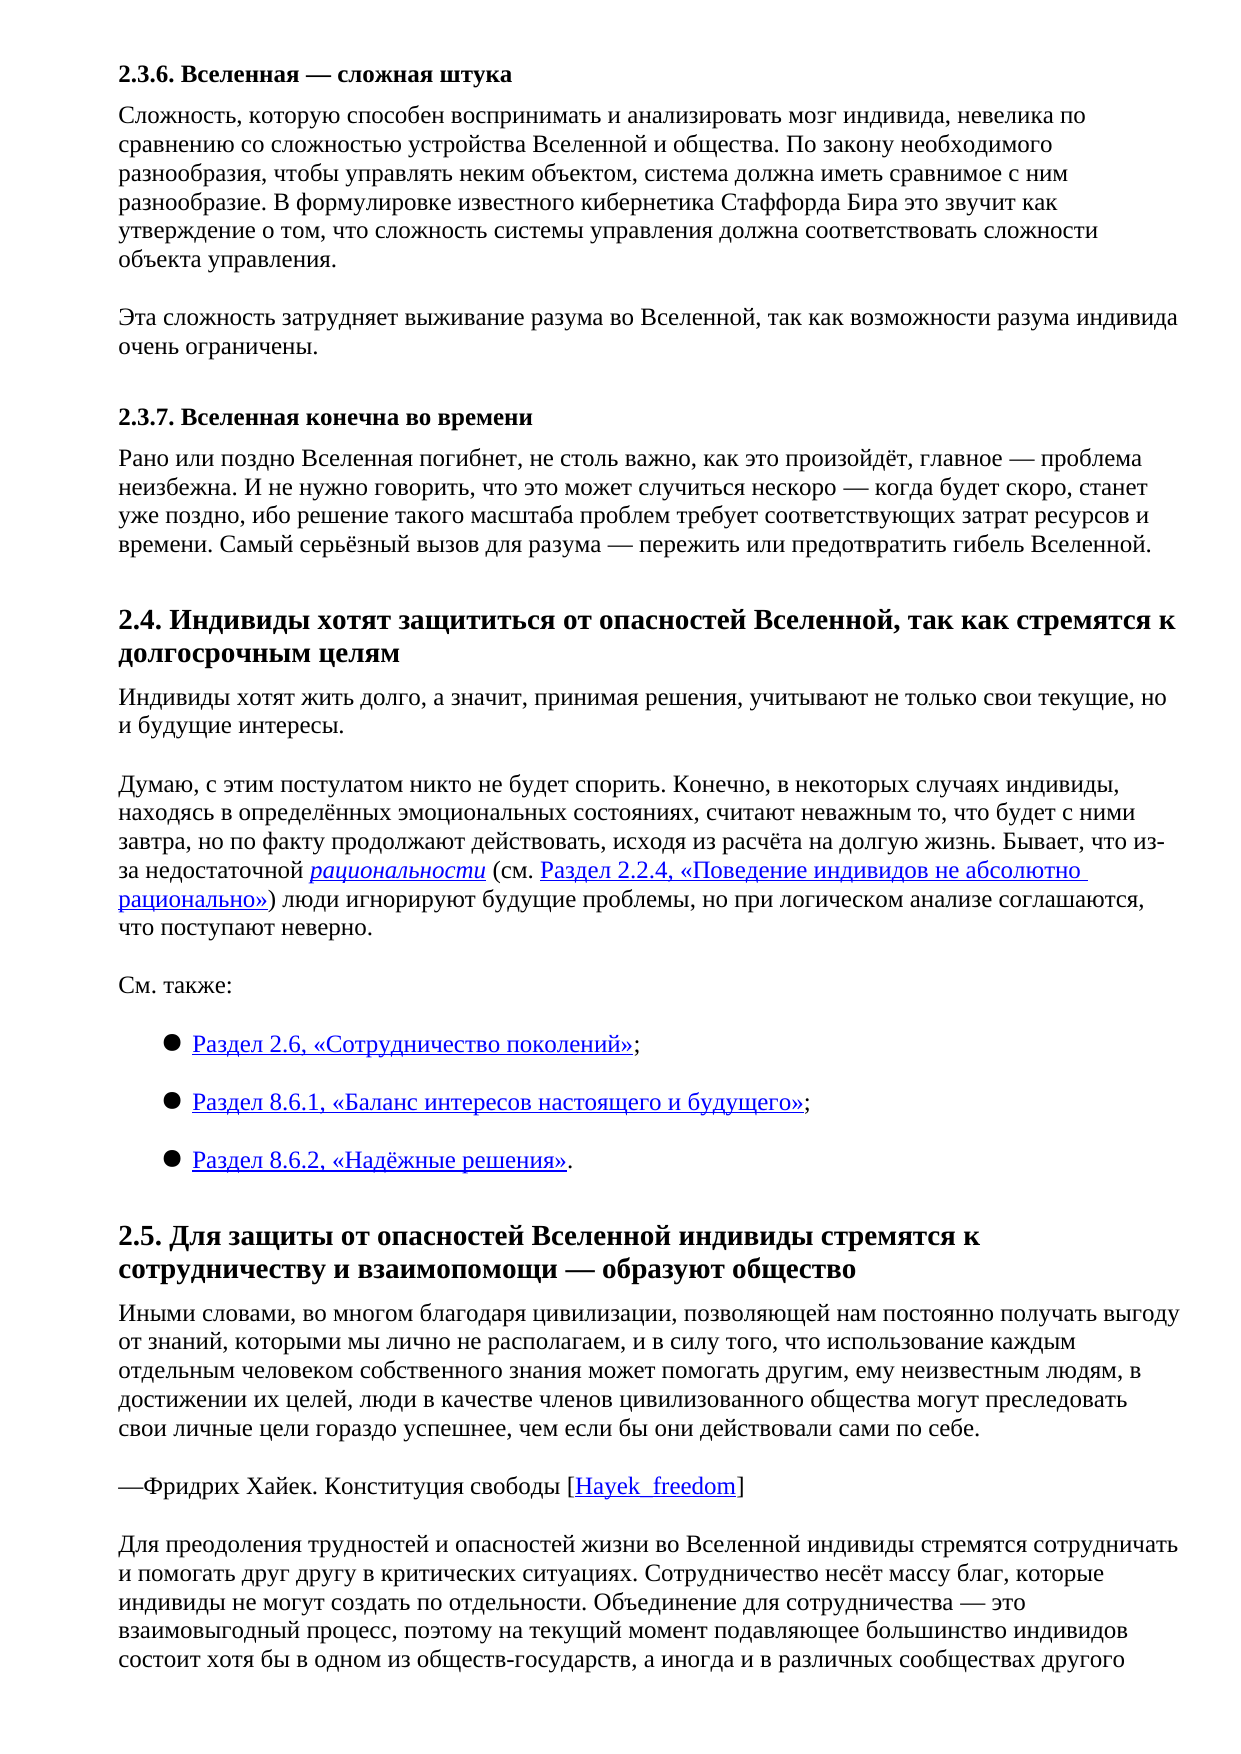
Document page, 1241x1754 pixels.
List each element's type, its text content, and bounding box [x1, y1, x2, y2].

text Рано или поздно Вселенная погибнет, не столь важно, как это произойдёт, главное — проблема неизбежна. И не нужно говорить, что это может случиться нескоро — когда будет скоро, станет уже поздно, ибо решение такого масштаба проблем требует соответствующих затрат ресурсов и времени. Самый серьёзный вызов для разума — пережить или предотвратить гибель Вселенной. [118, 443, 1181, 558]
text —Фридрих Хайек. Конституция свободы [Hayek_freedom] [118, 1471, 1181, 1500]
text Иными словами, во многом благодаря цивилизации, позволяющей нам постоянно получать выгоду от знаний, которыми мы лично не располагаем, и в силу того, что использование каждым отдельным человеком собственного знания может помогать другим, ему неизвестным людям, в достижении их целей, люди в качестве членов цивилизованного общества могут преследовать свои личные цели гораздо успешнее, чем если бы они действовали сами по себе. [118, 1298, 1181, 1441]
subtitle 2.3.7. Вселенная конечна во времени [118, 402, 1181, 431]
list Раздел 8.6.1, «Баланс интересов настоящего и будущего»; [162, 1087, 1181, 1116]
subtitle 2.3.6. Вселенная — сложная штука [118, 59, 1181, 88]
list Раздел 2.6, «Сотрудничество поколений»; [162, 1029, 1181, 1058]
subtitle 2.5. Для защиты от опасностей Вселенной индивиды стремятся к сотрудничеству и взаимопомощи — образуют общество [118, 1218, 1181, 1285]
text Думаю, с этим постулатом никто не будет спорить. Конечно, в некоторых случаях индивиды, находясь в определённых эмоциональных состояниях, считают неважным то, что будет с ними завтра, но по факту продолжают действовать, исходя из расчёта на долгую жизнь. Бывает, что из-за недостаточной рациональности (см. Раздел 2.2.4, «Поведение индивидов не абсолютно рационально») люди игнорируют будущие проблемы, но при логическом анализе соглашаются, что поступают неверно. [118, 769, 1181, 941]
text Сложность, которую способен воспринимать и анализировать мозг индивида, невелика по сравнению со сложностью устройства Вселенной и общества. По закону необходимого разнообразия, чтобы управлять неким объектом, система должна иметь сравнимое с ним разнообразие. В формулировке известного кибернетика Стаффорда Бира это звучит как утверждение о том, что сложность системы управления должна соответствовать сложности объекта управления. [118, 100, 1181, 273]
subtitle 2.4. Индивиды хотят защититься от опасностей Вселенной, так как стремятся к долгосрочным целям [118, 602, 1181, 669]
text Для преодоления трудностей и опасностей жизни во Вселенной индивиды стремятся сотрудничать и помогать друг другу в критических ситуациях. Сотрудничество несёт массу благ, которые индивиды не могут создать по отдельности. Объединение для сотрудничества — это взаимовыгодный процесс, поэтому на текущий момент подавляющее большинство индивидов состоит хотя бы в одном из обществ-государств, а иногда и в различных сообществах другого [118, 1529, 1181, 1673]
list Раздел 8.6.2, «Надёжные решения». [162, 1145, 1181, 1174]
text Эта сложность затрудняет выживание разума во Вселенной, так как возможности разума индивида очень ограничены. [118, 302, 1181, 360]
text См. также: [118, 971, 1181, 999]
text Индивиды хотят жить долго, а значит, принимая решения, учитывают не только свои текущие, но и будущие интересы. [118, 682, 1181, 739]
